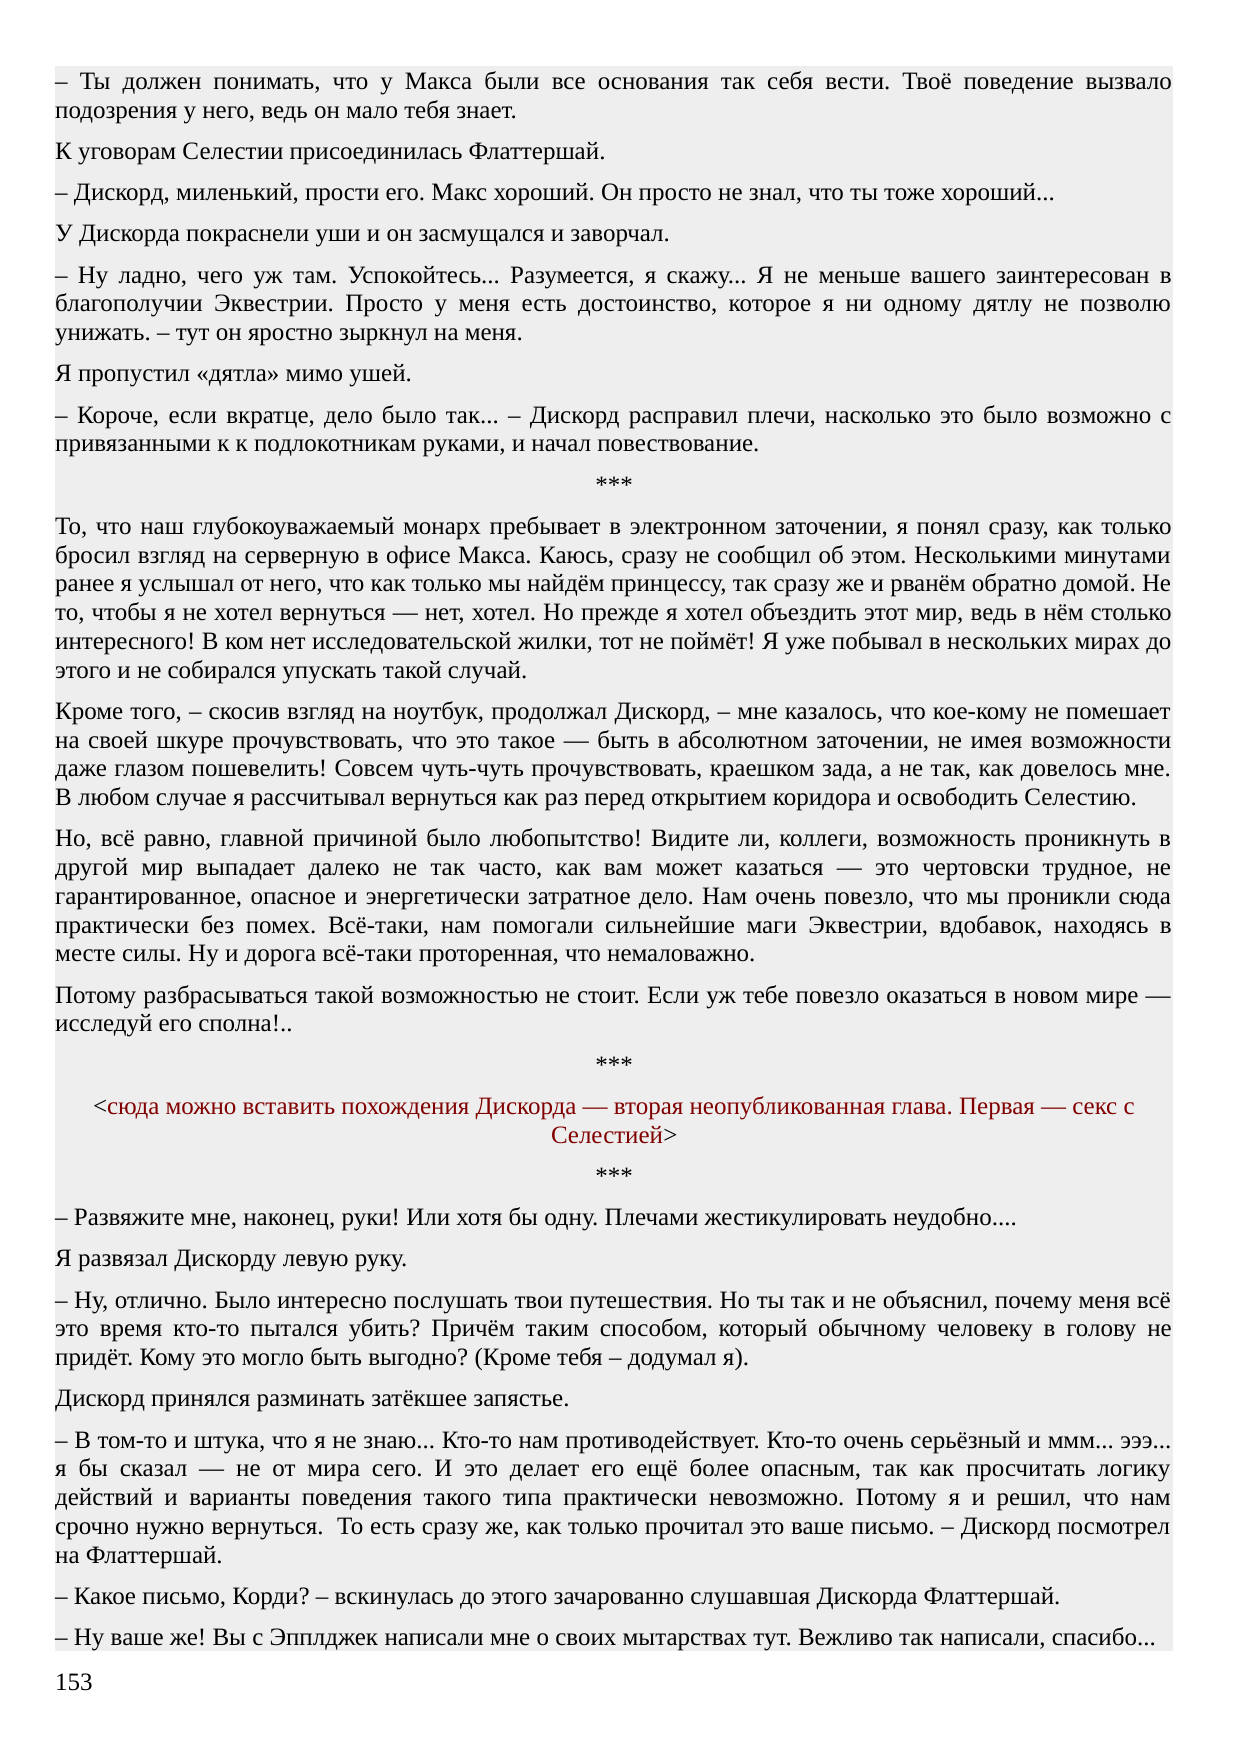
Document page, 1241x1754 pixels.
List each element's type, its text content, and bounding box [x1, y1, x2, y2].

text – Дискорд, миленький, прости его. Макс хороший. Он просто не знал, что ты тоже хороший... [55, 177, 1173, 206]
text Потому разбрасываться такой возможностью не стоит. Если уж тебе повезло оказаться в новом мире — исследуй его сполна!.. [55, 980, 1173, 1037]
text – Ты должен понимать, что у Макса были все основания так себя вести. Твоё поведение вызвало подозрения у него, ведь он мало тебя знает. [55, 66, 1173, 123]
text Я пропустил «дятла» мимо ушей. [55, 358, 1173, 387]
text *** [55, 1050, 1173, 1078]
text – Ну ваше же! Вы с Эпплджек написали мне о своих мытарствах тут. Вежливо так написали, спасибо... [55, 1622, 1173, 1651]
text – Короче, если вкратце, дело было так... – Дискорд расправил плечи, насколько это было возможно с привязанными к к подлокотникам руками, и начал повествование. [55, 400, 1173, 457]
text То, что наш глубокоуважаемый монарх пребывает в электронном заточении, я понял сразу, как только бросил взгляд на серверную в офисе Макса. Каюсь, сразу не сообщил об этом. Несколькими минутами ранее я услышал от него, что как только мы найдём принцессу, так сразу же и рванём обратно домой. Не то, чтобы я не хотел вернуться — нет, хотел. Но прежде я хотел объездить этот мир, ведь в нём столько интересного! В ком нет исследовательской жилки, тот не поймёт! Я уже побывал в нескольких мирах до этого и не собирался упускать такой случай. [55, 511, 1173, 683]
text Но, всё равно, главной причиной было любопытство! Видите ли, коллеги, возможность проникнуть в другой мир выпадает далеко не так часто, как вам может казаться — это чертовски трудное, не гарантированное, опасное и энергетически затратное дело. Нам очень повезло, что мы проникли сюда практически без помех. Всё-таки, нам помогали сильнейшие маги Эквестрии, вдобавок, находясь в месте силы. Ну и дорога всё-таки проторенная, что немаловажно. [55, 823, 1173, 967]
text – Ну ладно, чего уж там. Успокойтесь... Разумеется, я скажу... Я не меньше вашего заинтересован в благополучии Эквестрии. Просто у меня есть достоинство, которое я ни одному дятлу не позволю унижать. – тут он яростно зыркнул на меня. [55, 260, 1173, 346]
text К уговорам Селестии присоединилась Флаттершай. [55, 136, 1173, 165]
text *** [55, 1161, 1173, 1190]
text Кроме того, – скосив взгляд на ноутбук, продолжал Дискорд, – мне казалось, что кое-кому не помешает на своей шкуре прочувствовать, что это такое — быть в абсолютном заточении, не имея возможности даже глазом пошевелить! Совсем чуть-чуть прочувствовать, краешком зада, а не так, как довелось мне. В любом случае я рассчитывал вернуться как раз перед открытием коридора и освободить Селестию. [55, 696, 1173, 811]
text <сюда можно вставить похождения Дискорда — вторая неопубликованная глава. Первая — секс с Селестией> [55, 1091, 1173, 1148]
text – Ну, отлично. Было интересно послушать твои путешествия. Но ты так и не объяснил, почему меня всё это время кто-то пытался убить? Причём таким способом, который обычному человеку в голову не придёт. Кому это могло быть выгодно? (Кроме тебя – додумал я). [55, 1285, 1173, 1371]
text – Какое письмо, Корди? – вскинулась до этого зачарованно слушавшая Дискорда Флаттершай. [55, 1581, 1173, 1610]
text У Дискорда покраснели уши и он засмущался и заворчал. [55, 218, 1173, 247]
text Я развязал Дискорду левую руку. [55, 1243, 1173, 1272]
text – В том-то и штука, что я не знаю... Кто-то нам противодействует. Кто-то очень серьёзный и ммм... эээ... я бы сказал — не от мира сего. И это делает его ещё более опасным, так как просчитать логику действий и варианты поведения такого типа практически невозможно. Потому я и решил, что нам срочно нужно вернуться. То есть сразу же, как только прочитал это ваше письмо. – Дискорд посмотрел на Флаттершай. [55, 1425, 1173, 1568]
text Дискорд принялся разминать затёкшее запястье. [55, 1383, 1173, 1412]
text *** [55, 470, 1173, 498]
text – Развяжите мне, наконец, руки! Или хотя бы одну. Плечами жестикулировать неудобно.... [55, 1202, 1173, 1231]
